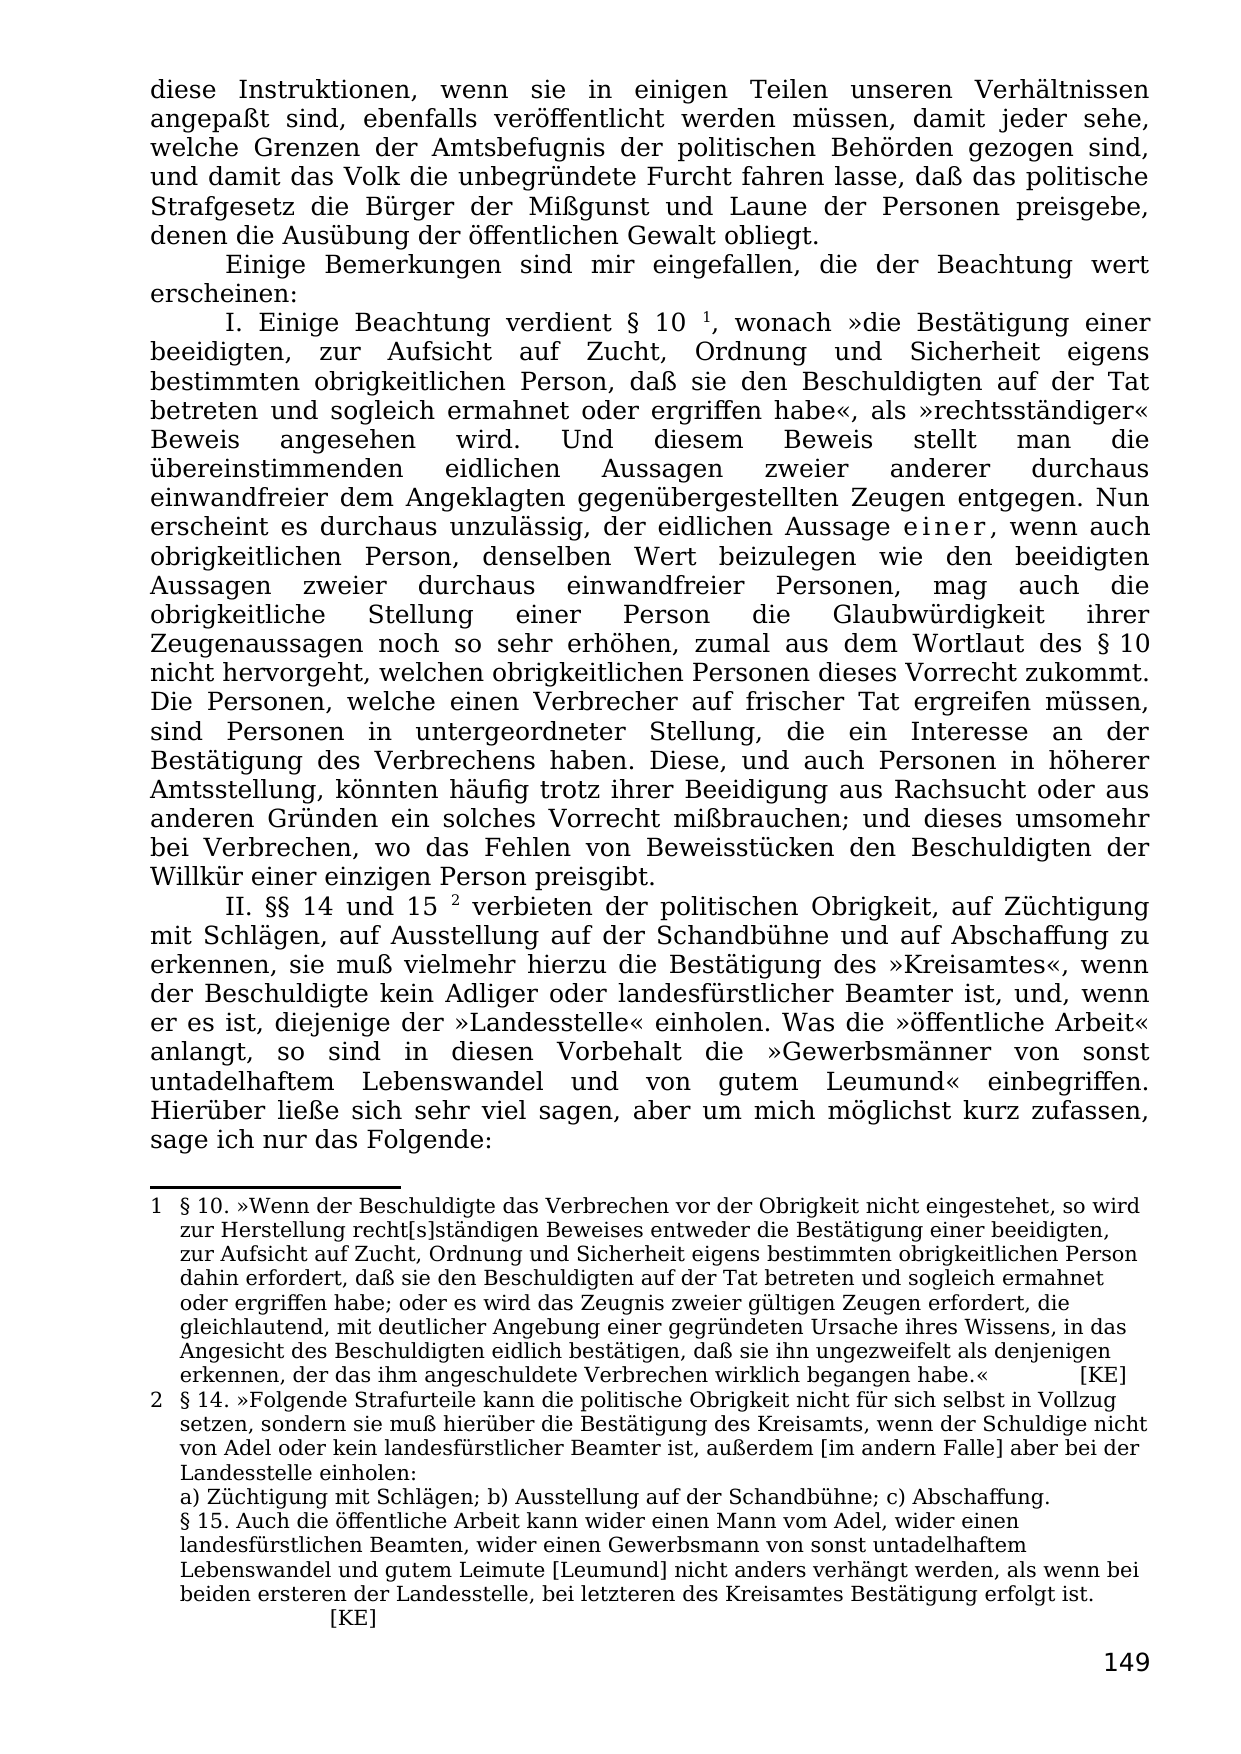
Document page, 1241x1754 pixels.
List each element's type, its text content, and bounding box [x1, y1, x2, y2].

text Einige Bemerkungen sind mir eingefallen, die der Beachtung wert erscheinen: [150, 250, 1151, 308]
text § 15. Auch die öffentliche Arbeit kann wider einen Mann vom Adel, wider einen landesfürstlichen Beamten, wider einen Gewerbsmann von sonst untadelhaftem Lebenswandel und gutem Leimute [Leumund] nicht anders verhängt werden, als wenn bei beiden ersteren der Landesstelle, bei letzteren des Kreisamtes Bestätigung erfolgt ist. [KE] [150, 1509, 1151, 1631]
text § 10. »Wenn der Beschuldigte das Verbrechen vor der Obrigkeit nicht eingestehet, so wird zur Herstellung recht[s]ständigen Beweises entweder die Bestätigung einer beeidigten, zur Aufsicht auf Zucht, Ordnung und Sicherheit eigens bestimmten obrigkeitlichen Person dahin erfordert, daß sie den Beschuldigten auf der Tat betreten und sogleich ermahnet oder ergriffen habe; oder es wird das Zeugnis zweier gültigen Zeugen erfordert, die gleichlautend‚ mit deutlicher Angebung einer gegründeten Ursache ihres Wissens, in das Angesicht des Beschuldigten eidlich bestätigen, daß sie ihn ungezweifelt als denjenigen erkennen, der das ihm angeschuldete Verbrechen wirklich begangen habe.« [KE] [150, 1194, 1151, 1388]
text II. §§ 14 und 15 verbieten der politischen Obrigkeit, auf Züchtigung mit Schlägen, auf Ausstellung auf der Schandbühne und auf Abschaffung zu erkennen, sie muß vielmehr hierzu die Bestätigung des »Kreisamtes«, wenn der Beschuldigte kein Adliger oder landesfürstlicher Beamter ist, und, wenn er es ist, diejenige der »Landesstelle« einholen. Was die »öffentliche Arbeit« anlangt, so sind in diesen Vorbehalt die »Gewerbsmänner von sonst untadelhaftem Lebenswandel und von gutem Leumund« einbegriffen. Hierüber ließe sich sehr viel sagen, aber um mich möglichst kurz zufassen, sage ich nur das Folgende: [150, 892, 1151, 1154]
text § 14. »Folgende Strafurteile kann die politische Obrigkeit nicht für sich selbst in Vollzug setzen, sondern sie muß hierüber die Bestätigung des Kreisamts, wenn der Schuldige nicht von Adel oder kein landesfürstlicher Beamter ist, außerdem [im andern Falle] aber bei der Landesstelle einholen: a) Züchtigung mit Schlägen; b) Ausstellung auf der Schandbühne; c) Abschaffung. [150, 1388, 1151, 1509]
text diese Instruktionen, wenn sie in einigen Teilen unseren Verhältnissen angepaßt sind, ebenfalls veröffentlicht werden müssen, damit jeder sehe, welche Grenzen der Amtsbefugnis der politischen Behörden gezogen sind, und damit das Volk die unbegründete Furcht fahren lasse, daß das politische Strafgesetz die Bürger der Mißgunst und Laune der Personen preisgebe, denen die Ausübung der öffentlichen Gewalt obliegt. [150, 75, 1151, 250]
text I. Einige Beachtung verdient § 10 , wonach »die Bestätigung einer beeidigten, zur Aufsicht auf Zucht, Ordnung und Sicherheit eigens bestimmten obrigkeitlichen Person, daß sie den Beschuldigten auf der Tat betreten und sogleich ermahnet oder ergriffen habe«, als »rechtsständiger« Beweis angesehen wird. Und diesem Beweis stellt man die übereinstimmenden eidlichen Aussagen zweier anderer durchaus einwandfreier dem Angeklagten gegenübergestellten Zeugen entgegen. Nun erscheint es durchaus unzulässig, der eidlichen Aussage einer, wenn auch obrigkeitlichen Person, denselben Wert beizulegen wie den beeidigten Aussagen zweier durchaus einwandfreier Personen, mag auch die obrigkeitliche Stellung einer Person die Glaubwürdigkeit ihrer Zeugenaussagen noch so sehr erhöhen, zumal aus dem Wortlaut des § 10 nicht hervorgeht, welchen obrigkeitlichen Personen dieses Vorrecht zukommt. Die Personen, welche einen Verbrecher auf frischer Tat ergreifen müssen, sind Personen in untergeordneter Stellung, die ein Interesse an der Bestätigung des Verbrechens haben. Diese, und auch Personen in höherer Amtsstellung, könnten häuﬁg trotz ihrer Beeidigung aus Rachsucht oder aus anderen Gründen ein solches Vorrecht mißbrauchen; und dieses umsomehr bei Verbrechen, wo das Fehlen von Beweisstücken den Beschuldigten der Willkür einer einzigen Person preisgibt. [150, 308, 1151, 892]
